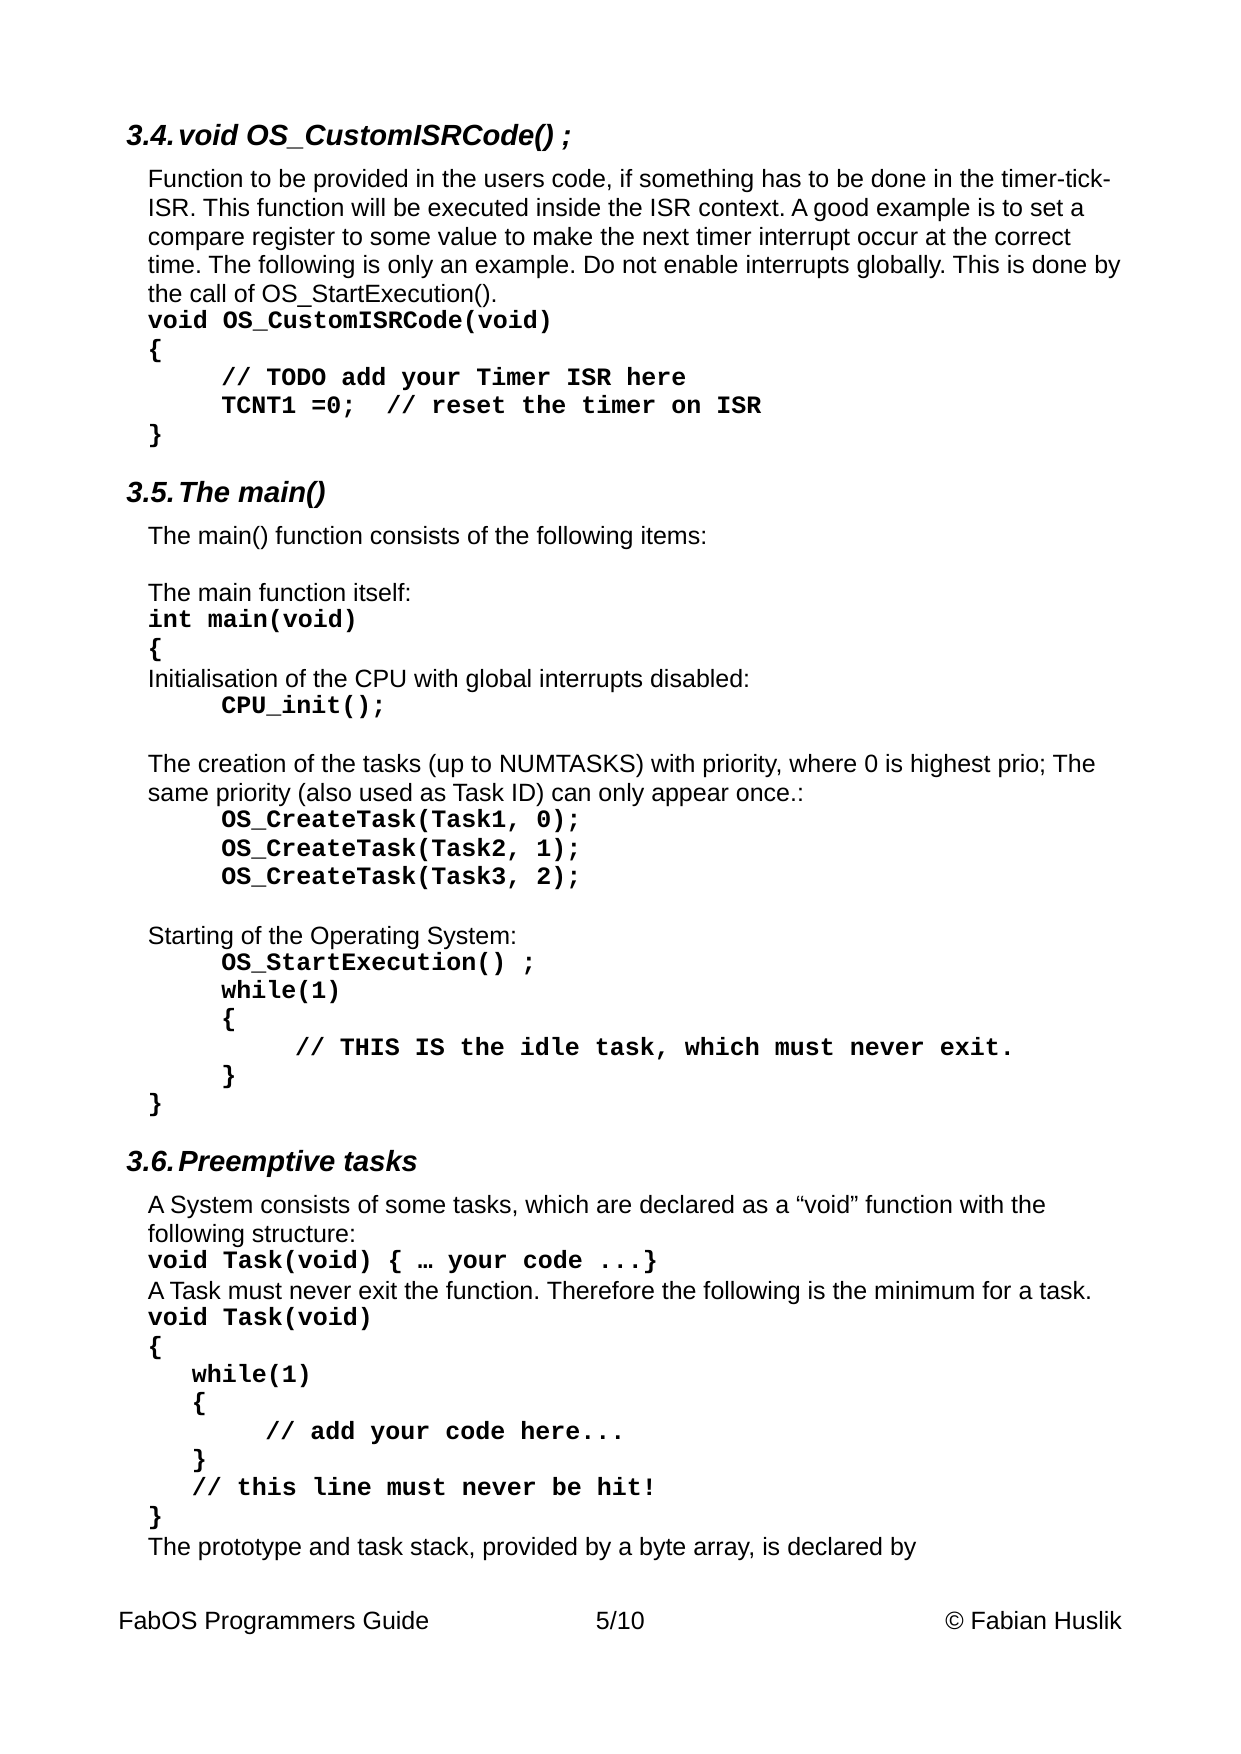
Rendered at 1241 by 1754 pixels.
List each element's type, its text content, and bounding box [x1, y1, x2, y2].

text } [148, 1091, 1122, 1119]
text The creation of the tasks (up to NUMTASKS) with priority, where 0 is highest prio; The same priority (also used as Task ID) can only appear once.: [148, 749, 1122, 807]
subtitle Preemptive tasks [118, 1144, 1122, 1178]
subtitle void OS_CustomISRCode() ; [118, 118, 1122, 152]
text A Task must never exit the function. Therefore the following is the minimum for a task. [148, 1276, 1122, 1305]
text Starting of the Operating System: [148, 921, 1122, 949]
text { [148, 1006, 1122, 1034]
text The main function itself: [148, 578, 1122, 607]
text { [148, 336, 1122, 364]
text while(1) [192, 1362, 1122, 1390]
text { [192, 1390, 1122, 1418]
text OS_StartExecution() ; [148, 949, 1122, 978]
text // TODO add your Timer ISR here [148, 364, 1122, 393]
text The main() function consists of the following items: [148, 521, 1122, 549]
subtitle The main() [118, 474, 1122, 508]
text CPU_init(); [148, 692, 1122, 721]
text Initialisation of the CPU with global interrupts disabled: [148, 663, 1122, 692]
text // this line must never be hit! [192, 1475, 1122, 1503]
text } [148, 421, 1122, 449]
text The prototype and task stack, provided by a byte array, is declared by [148, 1532, 1122, 1560]
text { [148, 635, 1122, 663]
text while(1) [148, 978, 1122, 1006]
text OS_CreateTask(Task3, 2); [148, 863, 1122, 892]
text } [148, 1063, 1122, 1091]
text { [148, 1333, 1122, 1362]
text } [192, 1447, 1122, 1475]
text OS_CreateTask(Task1, 0); [148, 807, 1122, 835]
text void Task(void) { … your code ...} [148, 1248, 1122, 1276]
text void Task(void) [148, 1305, 1122, 1333]
text } [148, 1503, 1122, 1532]
text TCNT1 =0; // reset the timer on ISR [148, 393, 1122, 421]
text Function to be provided in the users code, if something has to be done in the timer-tick-ISR. This function will be executed inside the ISR context. A good example is to set a compare register to some value to make the next timer interrupt occur at the correct time. The following is only an example. Do not enable interrupts globally. This is done by the call of OS_StartExecution(). [148, 164, 1122, 308]
text A System consists of some tasks, which are declared as a “void” function with the following structure: [148, 1190, 1122, 1248]
text OS_CreateTask(Task2, 1); [148, 835, 1122, 863]
text // THIS IS the idle task, which must never exit. [148, 1034, 1122, 1063]
text void OS_CustomISRCode(void) [148, 308, 1122, 336]
text int main(void) [148, 607, 1122, 635]
text // add your code here... [192, 1418, 1122, 1447]
